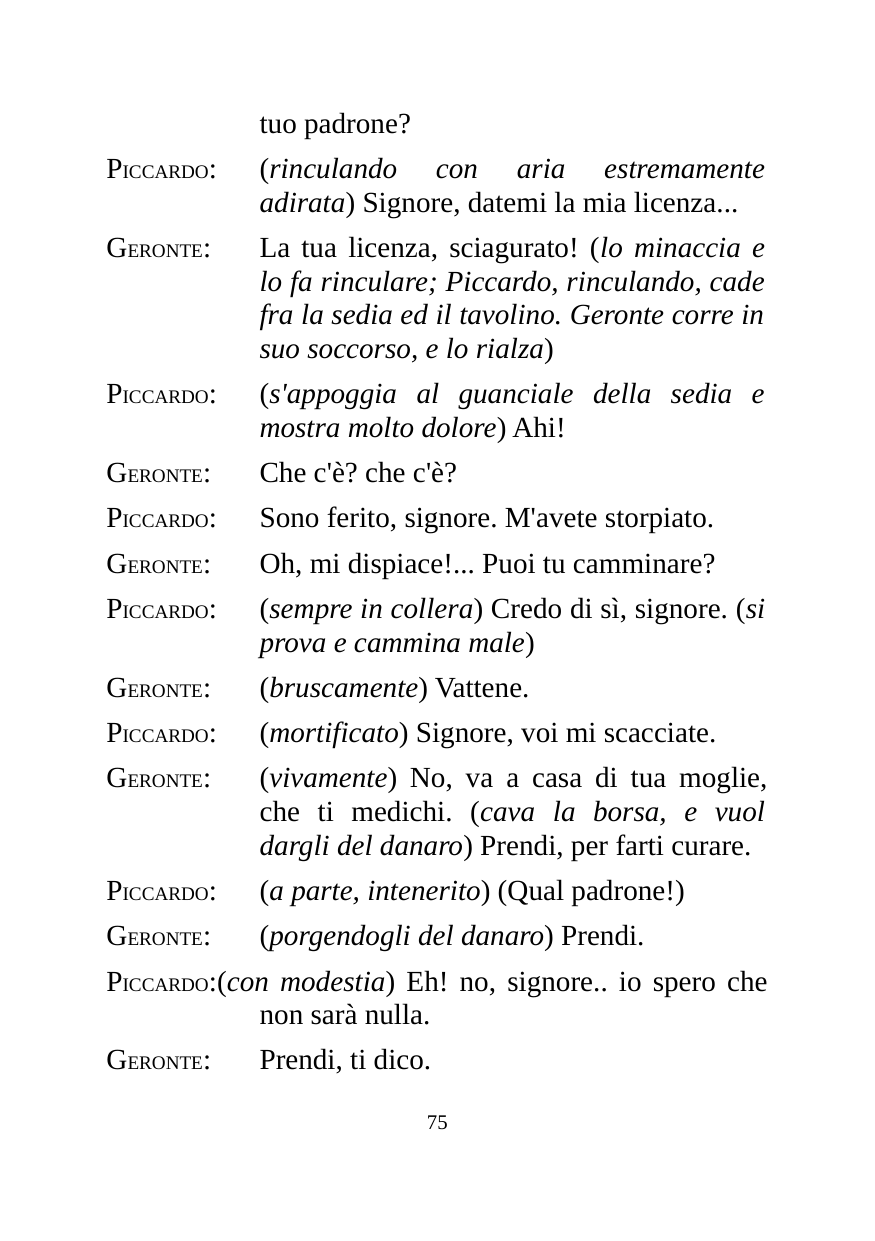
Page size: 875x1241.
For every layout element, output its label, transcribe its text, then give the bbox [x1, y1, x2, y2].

text Piccardo: Sono ferito, signore. M'avete storpiato. [106, 501, 768, 534]
text Piccardo:(con modestia) Eh! no, signore.. io spero che non sarà nulla. [106, 964, 768, 1031]
text Piccardo: (sempre in collera) Credo di sì, signore. (si prova e cammina male) [106, 591, 768, 658]
text Geronte: Oh, mi dispiace!... Puoi tu camminare? [106, 546, 768, 579]
text Geronte: (vivamente) No, va a casa di tua moglie, che ti medichi. (cava la borsa, e vuol dargli del danaro) Prendi, per farti curare. [106, 761, 768, 861]
text Piccardo: (mortificato) Signore, voi mi scacciate. [106, 715, 768, 749]
text Geronte: Che c'è? che c'è? [106, 455, 768, 489]
text Geronte: (porgendogli del danaro) Prendi. [106, 918, 768, 952]
text Geronte: Prendi, ti dico. [106, 1042, 768, 1076]
text tuo padrone? [106, 106, 768, 140]
text Piccardo: (rinculando con aria estremamente adirata) Signore, datemi la mia licenza... [106, 152, 768, 219]
text Piccardo: (a parte, intenerito) (Qual padrone!) [106, 873, 768, 907]
text Geronte: La tua licenza, sciagurato! (lo minaccia e lo fa rinculare; Piccardo, rinculando, cade fra la sedia ed il tavolino. Geronte corre in suo soccorso, e lo rialza) [106, 230, 768, 364]
text Geronte: (bruscamente) Vattene. [106, 670, 768, 703]
text Piccardo: (s'appoggia al guanciale della sedia e mostra molto dolore) Ahi! [106, 376, 768, 443]
